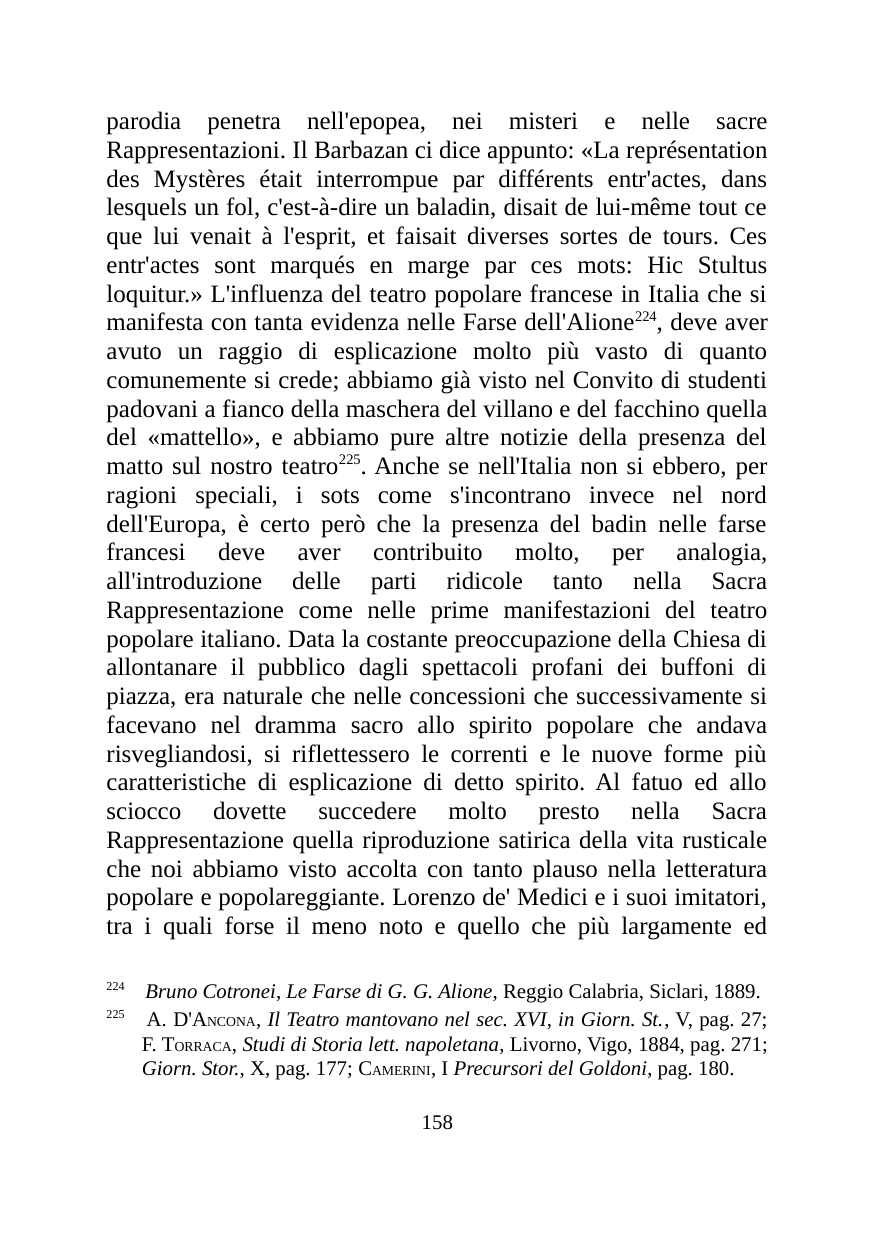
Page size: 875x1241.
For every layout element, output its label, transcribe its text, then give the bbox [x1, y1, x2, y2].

text A. D'Ancona, Il Teatro mantovano nel sec. XVI, in Giorn. St., V, pag. 27; F. Torraca, Studi di Storia lett. napoletana, Livorno, Vigo, 1884, pag. 271; Giorn. Stor., X, pag. 177; Camerini, I Precursori del Goldoni, pag. 180. [106, 1003, 768, 1080]
text parodia penetra nell'epopea, nei misteri e nelle sacre Rappresentazioni. Il Barbazan ci dice appunto: «La représentation des Mystères était interrompue par différents entr'actes, dans lesquels un fol, c'est-à-dire un baladin, disait de lui-même tout ce que lui venait à l'esprit, et faisait diverses sortes de tours. Ces entr'actes sont marqués en marge par ces mots: Hic Stultus loquitur.» L'influenza del teatro popolare francese in Italia che si manifesta con tanta evidenza nelle Farse dell'Alione, deve aver avuto un raggio di esplicazione molto più vasto di quanto comunemente si crede; abbiamo già visto nel Convito di studenti padovani a fianco della maschera del villano e del facchino quella del «mattello», e abbiamo pure altre notizie della presenza del matto sul nostro teatro. Anche se nell'Italia non si ebbero, per ragioni speciali, i sots come s'incontrano invece nel nord dell'Europa, è certo però che la presenza del badin nelle farse francesi deve aver contribuito molto, per analogia, all'introduzione delle parti ridicole tanto nella Sacra Rappresentazione come nelle prime manifestazioni del teatro popolare italiano. Data la costante preoccupazione della Chiesa di allontanare il pubblico dagli spettacoli profani dei buffoni di piazza, era naturale che nelle concessioni che successivamente si facevano nel dramma sacro allo spirito popolare che andava risvegliandosi, si riflettessero le correnti e le nuove forme più caratteristiche di esplicazione di detto spirito. Al fatuo ed allo sciocco dovette succedere molto presto nella Sacra Rappresentazione quella riproduzione satirica della vita rusticale che noi abbiamo visto accolta con tanto plauso nella letteratura popolare e popolareggiante. Lorenzo de' Medici e i suoi imitatori, tra i quali forse il meno noto e quello che più largamente ed [106, 106, 768, 940]
text Bruno Cotronei, Le Farse di G. G. Alione, Reggio Calabria, Siclari, 1889. [106, 975, 768, 1003]
